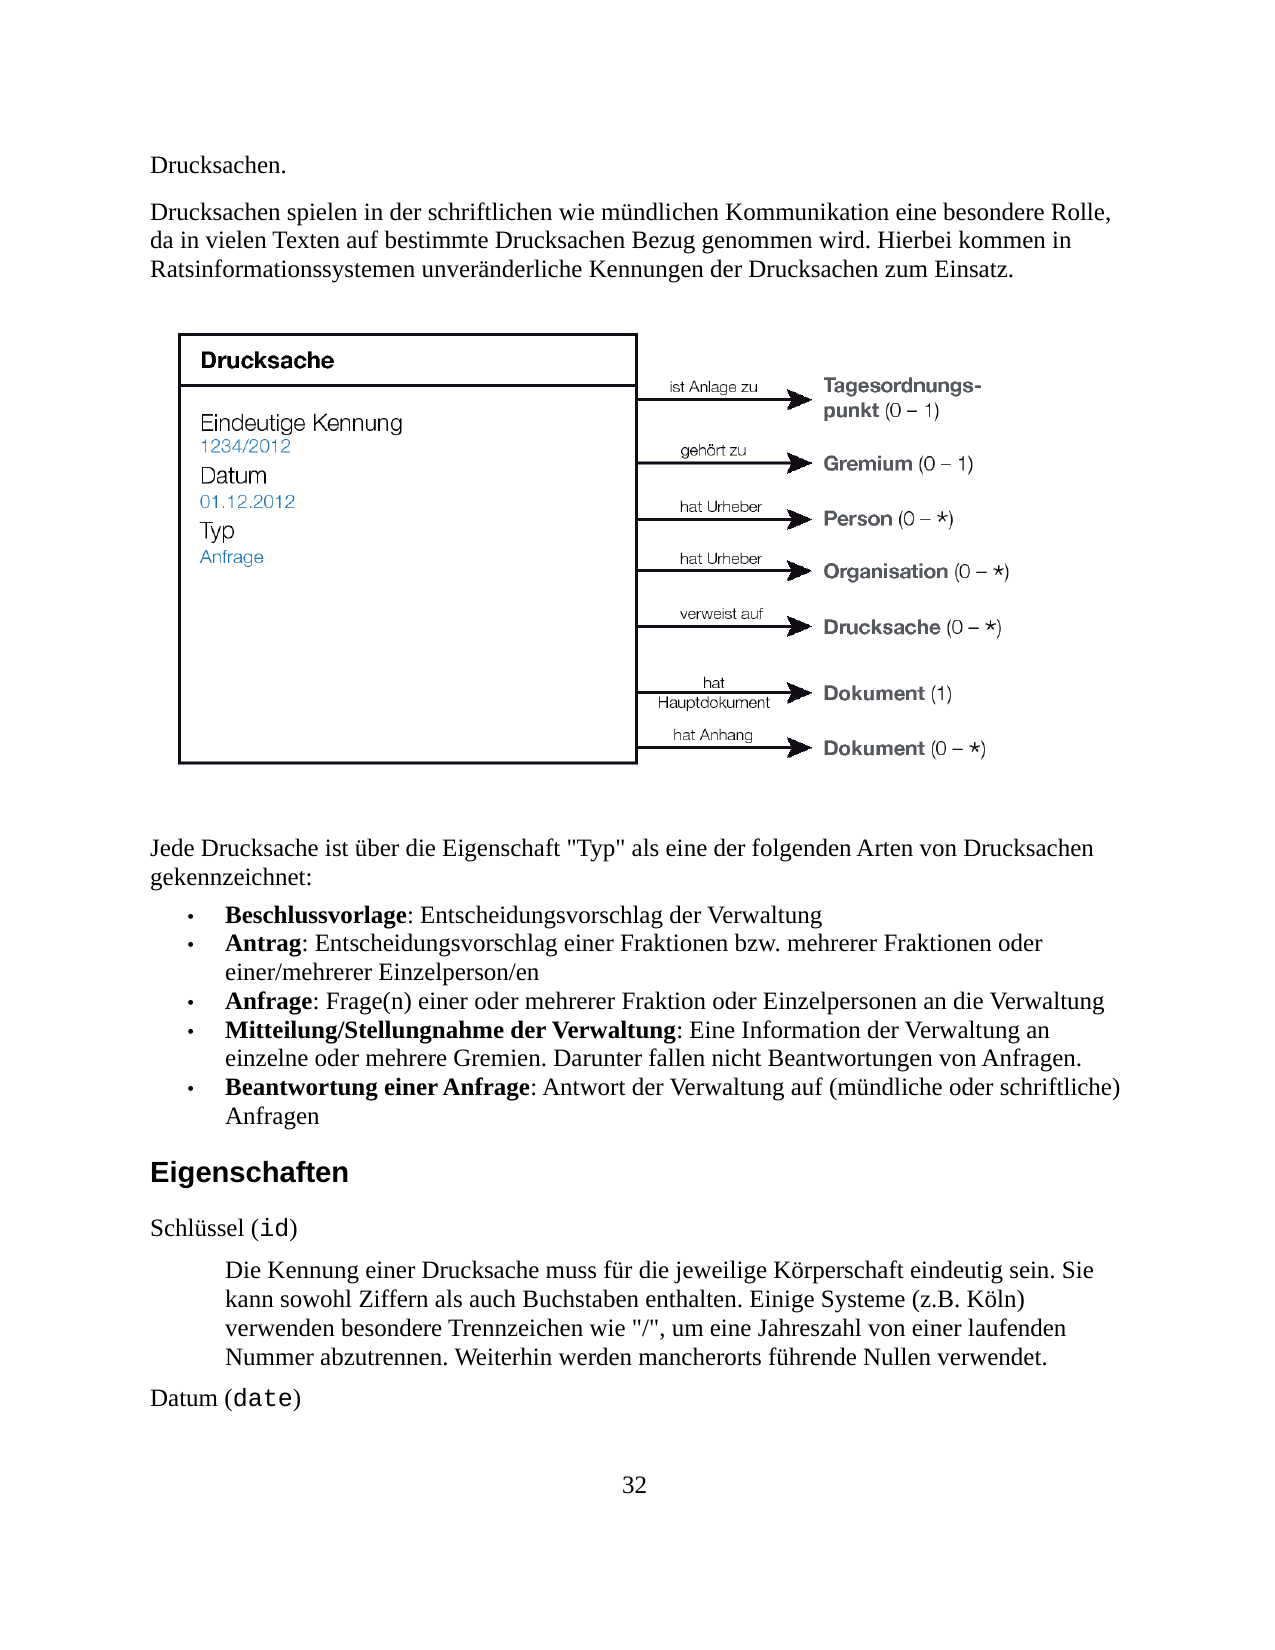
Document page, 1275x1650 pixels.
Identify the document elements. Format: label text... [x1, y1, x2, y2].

text Schlüssel (id) [150, 1213, 1125, 1244]
text Drucksachen spielen in der schriftlichen wie mündlichen Kommunikation eine besondere Rolle, da in vielen Texten auf bestimmte Drucksachen Bezug genommen wird. Hierbei kommen in Ratsinformationssystemen unveränderliche Kennungen der Drucksachen zum Einsatz. [150, 197, 1125, 283]
list Beantwortung einer Anfrage: Antwort der Verwaltung auf (mündliche oder schriftliche) Anfragen [187, 1072, 1125, 1130]
text Drucksachen. [150, 150, 1125, 179]
text Die Kennung einer Drucksache muss für die jeweilige Körperschaft eindeutig sein. Sie kann sowohl Ziffern als auch Buchstaben enthalten. Einige Systeme (z.B. Köln) verwenden besondere Trennzeichen wie "/", um eine Jahreszahl von einer laufenden Nummer abzutrennen. Weiterhin werden mancherorts führende Nullen verwendet. [225, 1256, 1125, 1371]
text Datum (date) [150, 1383, 1125, 1413]
text Jede Drucksache ist über die Eigenschaft "Typ" als eine der folgenden Arten von Drucksachen gekennzeichnet: [150, 833, 1125, 891]
list Mitteilung/Stellungnahme der Verwaltung: Eine Information der Verwaltung an einzelne oder mehrere Gremien. Darunter fallen nicht Beantwortungen von Anfragen. [187, 1015, 1125, 1072]
list Anfrage: Frage(n) einer oder mehrerer Fraktion oder Einzelpersonen an die Verwaltung [187, 986, 1125, 1015]
picture [150, 300, 1107, 816]
list Beschlussvorlage: Entscheidungsvorschlag der Verwaltung [187, 900, 1125, 928]
subtitle Eigenschaften [150, 1155, 1125, 1188]
list Antrag: Entscheidungsvorschlag einer Fraktionen bzw. mehrerer Fraktionen oder einer/mehrerer Einzelperson/en [187, 928, 1125, 986]
